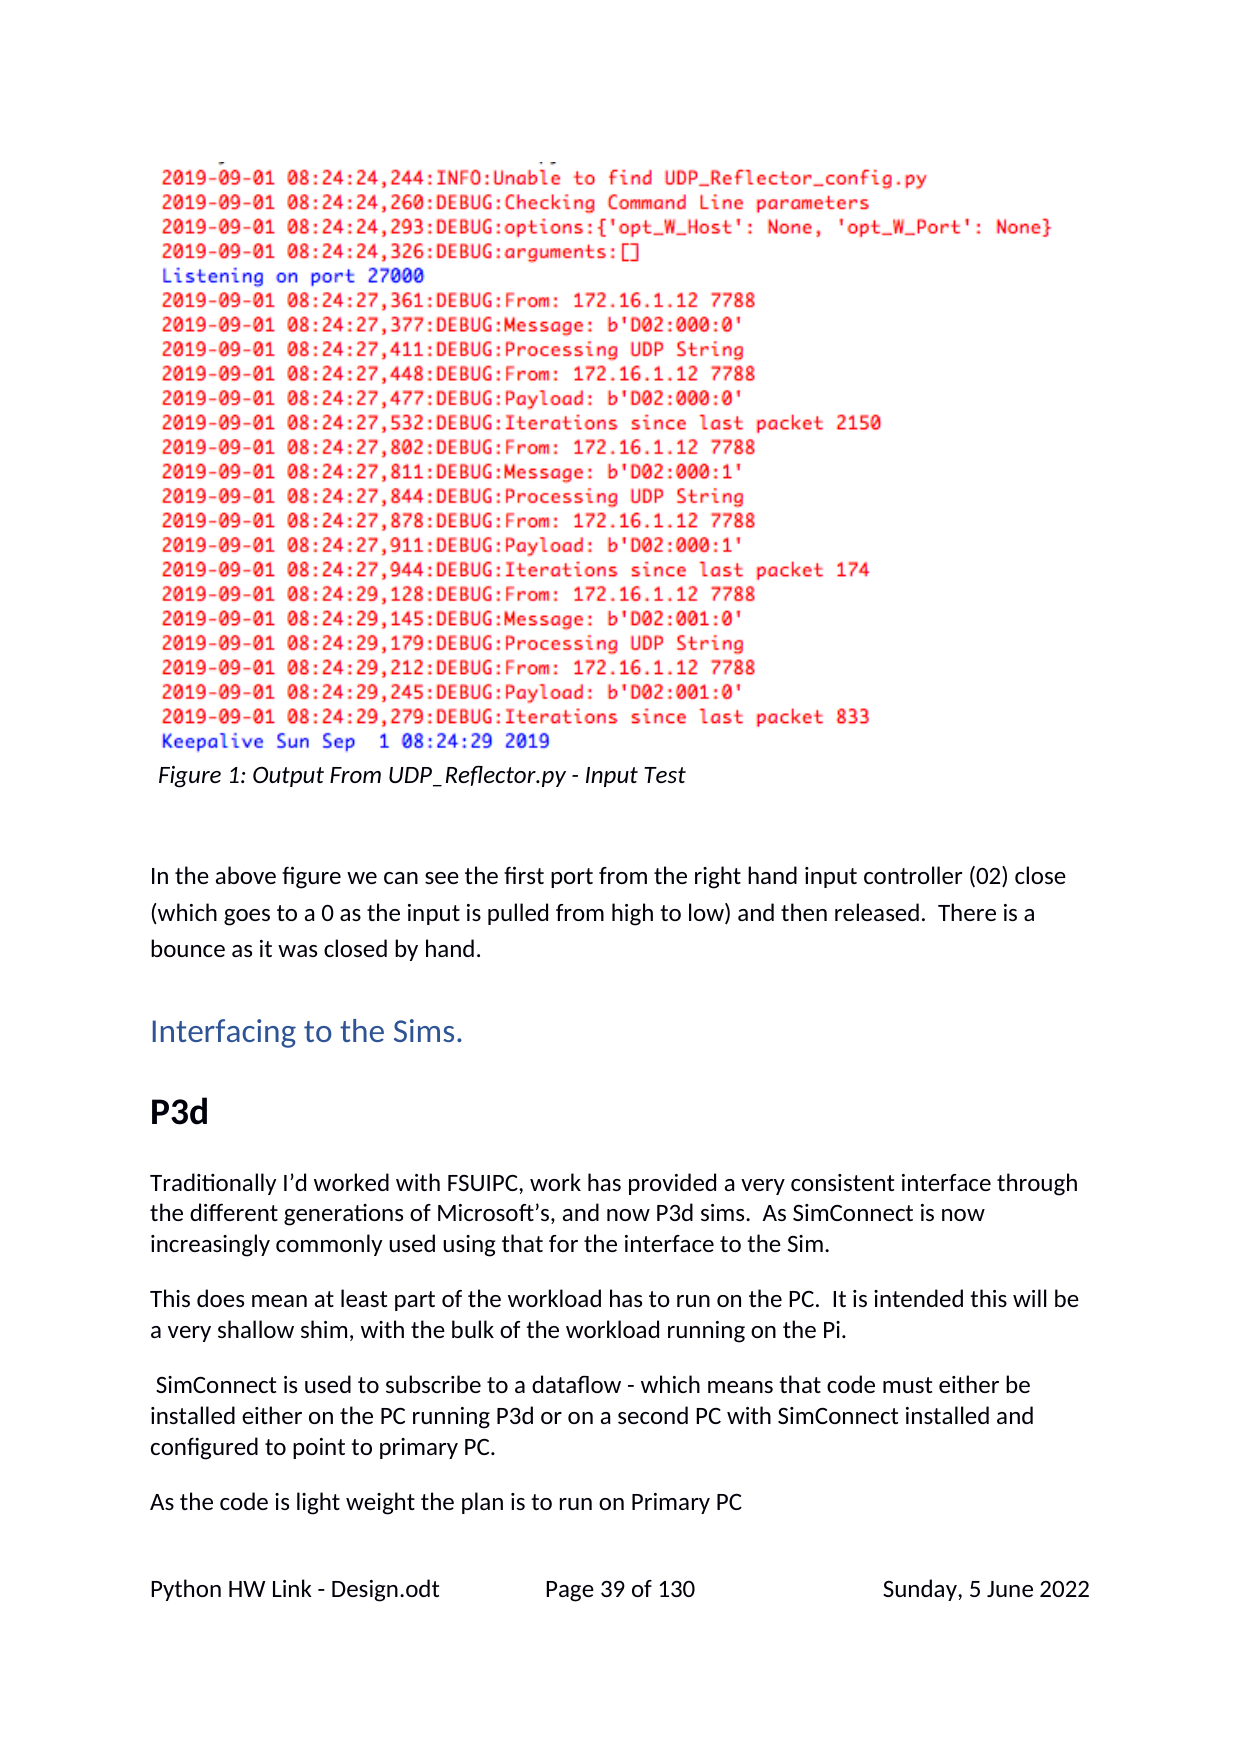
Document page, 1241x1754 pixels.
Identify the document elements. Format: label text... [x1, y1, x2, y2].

subtitle P3d [150, 1088, 1090, 1134]
text This does mean at least part of the workload has to run on the PC. It is intended this will be a very shallow shim, with the bulk of the workload running on the Pi. [150, 1284, 1090, 1345]
text In the above figure we can see the first port from the right hand input controller (02) close (which goes to a 0 as the input is pulled from high to low) and then released. There is a bounce as it was closed by hand. [150, 860, 1090, 964]
text SimConnect is used to subscribe to a dataflow - which means that code must either be installed either on the PC running P3d or on a second PC with SimConnect installed and configured to point to primary PC. [150, 1370, 1090, 1461]
text Traditionally I’d worked with FSUIPC, work has provided a very consistent interface through the different generations of Microsoft’s, and now P3d sims. As SimConnect is now increasingly commonly used using that for the interface to the Sim. [150, 1167, 1090, 1259]
subtitle Interfacing to the Sims. [150, 1010, 1090, 1050]
text As the code is light weight the plan is to run on Primary PC [150, 1486, 1090, 1517]
text Figure 1: Output From UDP_Reflector.py - Input Test [158, 753, 1082, 789]
picture [157, 162, 1083, 753]
